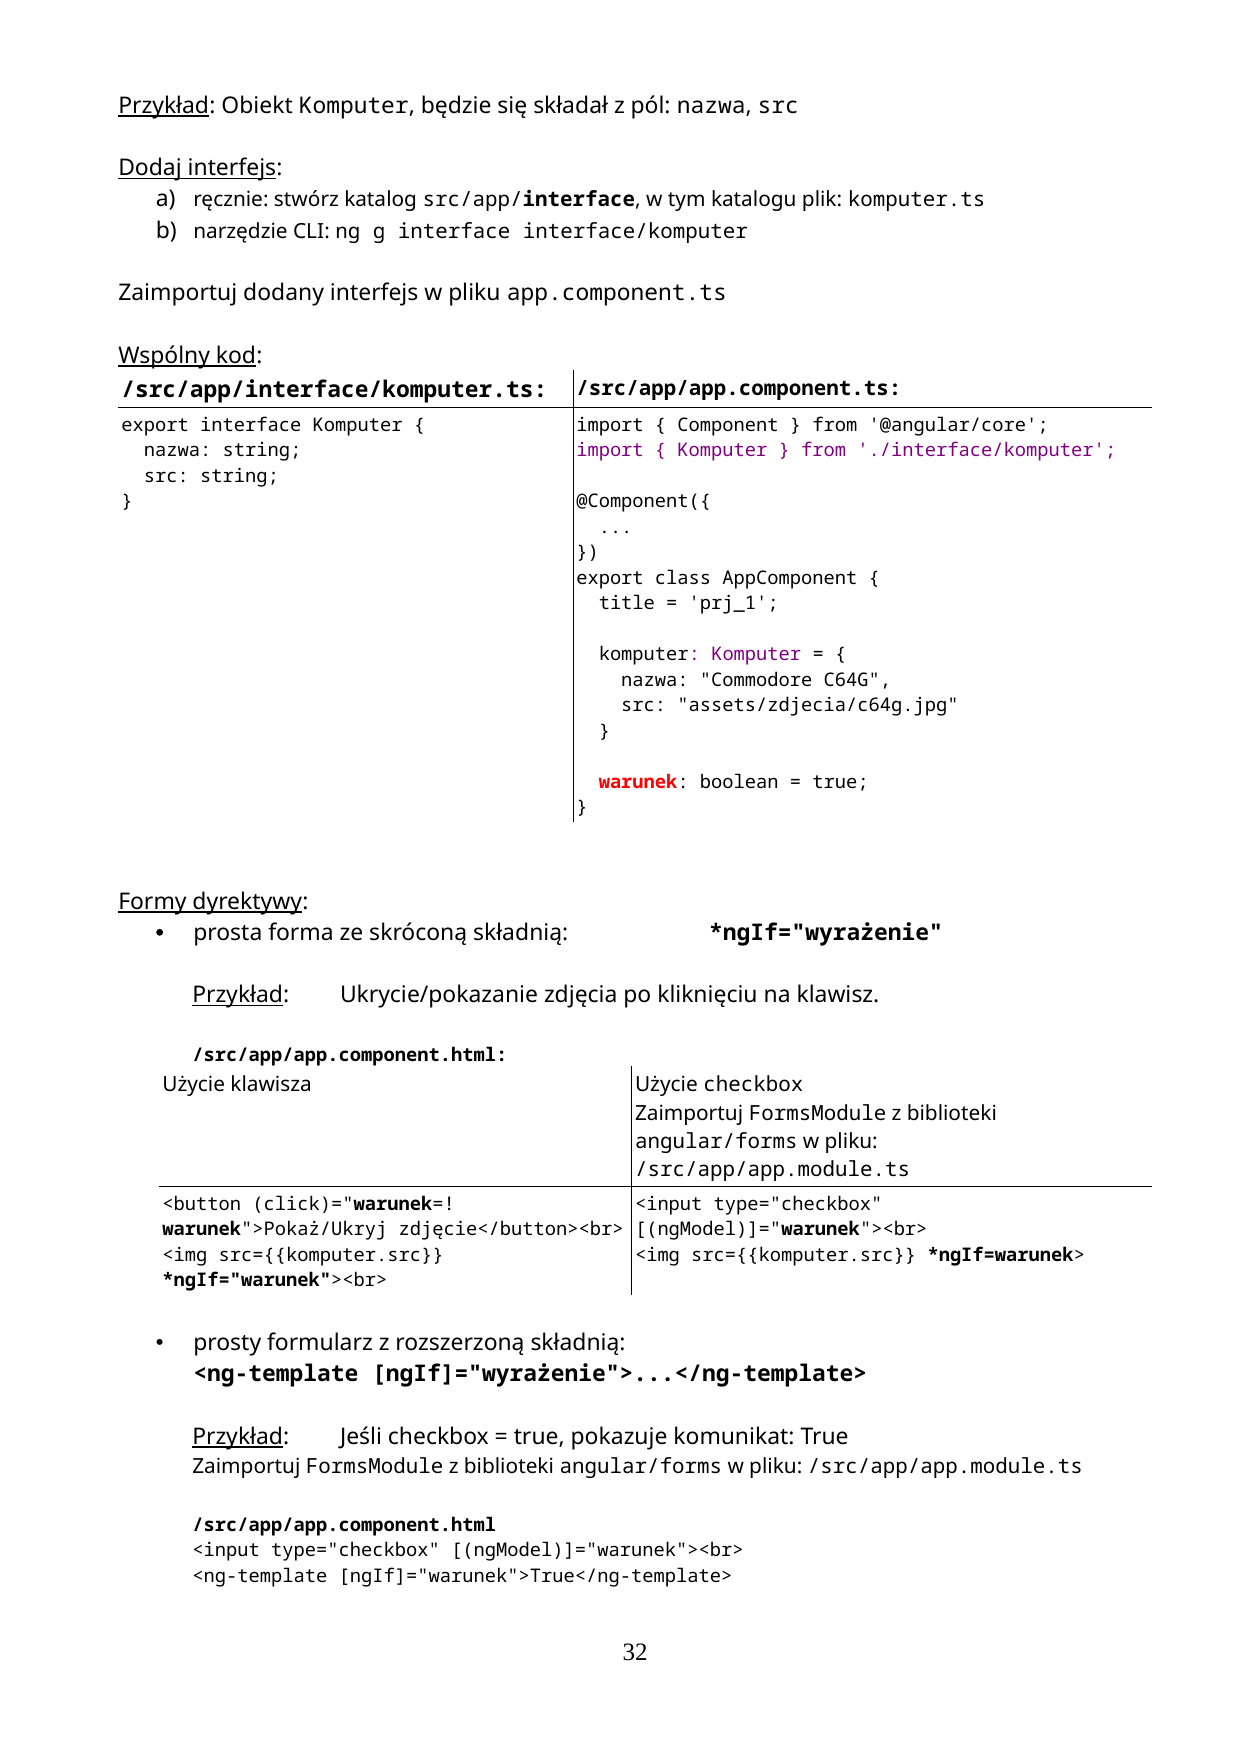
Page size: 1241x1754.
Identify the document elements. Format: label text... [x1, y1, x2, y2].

list ręcznie: stwórz katalog src/app/interface, w tym katalogu plik: komputer.ts [156, 182, 1152, 213]
list prosty formularz z rozszerzoną składnią: [156, 1326, 1152, 1357]
table_cell <input type="checkbox" [(ngModel)]="warunek"><br> <img src={{komputer.src}} *ngIf=warunek> [632, 1187, 1152, 1295]
text Dodaj interfejs: [118, 151, 1152, 182]
table_cell export interface Komputer { nazwa: string; src: string; } [118, 408, 573, 822]
table_cell <button (click)="warunek=!warunek">Pokaż/Ukryj zdjęcie</button><br> <img src={{komputer.src}} *ngIf="warunek"><br> [159, 1187, 631, 1295]
text Zaimportuj FormsModule z biblioteki angular/forms w pliku: /src/app/app.module.ts [118, 1451, 1152, 1479]
text <input type="checkbox" [(ngModel)]="warunek"><br> [118, 1536, 1152, 1562]
text /src/app/app.component.html: [118, 1041, 1152, 1066]
table_header /src/app/interface/komputer.ts: [118, 370, 573, 407]
text /src/app/app.component.html [118, 1511, 1152, 1536]
text Przykład: Jeśli checkbox = true, pokazuje komunikat: True [118, 1420, 1152, 1451]
list <ng-template [ngIf]="wyrażenie">...</ng-template> [156, 1357, 1152, 1389]
table_header Użycie klawisza [159, 1066, 631, 1186]
text <ng-template [ngIf]="warunek">True</ng-template> [118, 1562, 1152, 1587]
table_header Użycie checkbox Zaimportuj FormsModule z biblioteki angular/forms w pliku: /src/app/app.module.ts [632, 1066, 1152, 1186]
table_cell import { Component } from '@angular/core'; import { Komputer } from './interface/komputer'; @Component({ ... }) export class AppComponent { title = 'prj_1'; komputer: Komputer = { nazwa: "Commodore C64G", src: "assets/zdjecia/c64g.jpg" } warunek: boolean = true; } [574, 408, 1152, 822]
list narzędzie CLI: ng g interface interface/komputer [156, 213, 1152, 245]
list prosta forma ze skróconą składnią: *ngIf="wyrażenie" [156, 916, 1152, 947]
text Przykład: Obiekt Komputer, będzie się składał z pól: nazwa, src [118, 88, 1152, 120]
text Zaimportuj dodany interfejs w pliku app.component.ts [118, 276, 1152, 307]
text Wspólny kod: [118, 338, 1152, 370]
table_header /src/app/app.component.ts: [574, 370, 1152, 407]
text Formy dyrektywy: [118, 884, 1152, 916]
text Przykład: Ukrycie/pokazanie zdjęcia po kliknięciu na klawisz. [118, 978, 1152, 1009]
